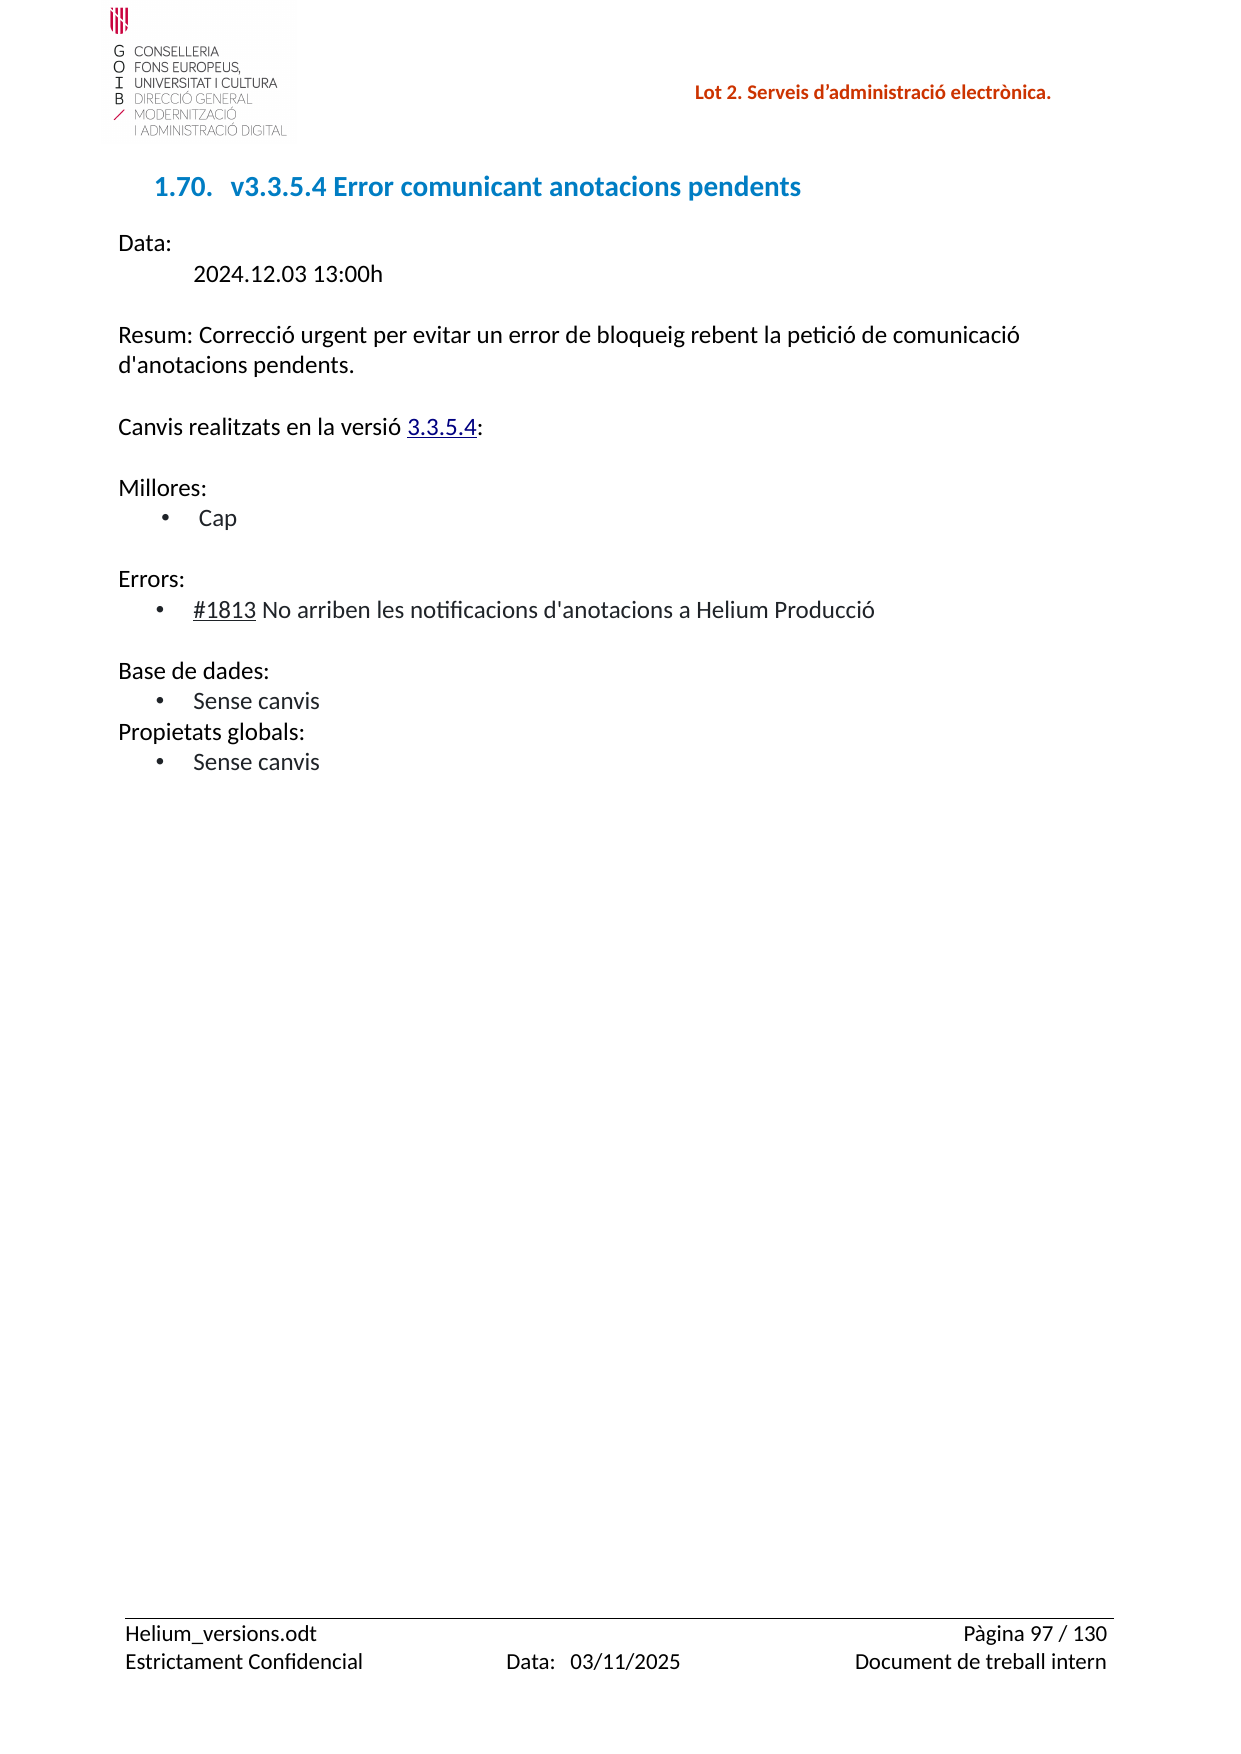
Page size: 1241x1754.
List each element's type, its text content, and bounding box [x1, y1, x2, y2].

text 2024.12.03 13:00h [118, 258, 1122, 289]
list Sense canvis [156, 685, 1122, 716]
text Base de dades: [118, 655, 1122, 685]
text Propietats globals: [118, 716, 1122, 746]
text Resum: Correcció urgent per evitar un error de bloqueig rebent la petició de comunicació d'anotacions pendents. [118, 319, 1122, 380]
list Sense canvis [156, 746, 1122, 777]
text Errors: [118, 563, 1122, 594]
list Cap [161, 502, 1122, 533]
text Millores: [118, 472, 1122, 502]
picture [100, 0, 297, 144]
text Canvis realitzats en la versió 3.3.5.4: [118, 411, 1122, 441]
list #1813 No arriben les notificacions d'anotacions a Helium Producció [156, 594, 1122, 624]
subtitle v3.3.5.4 Error comunicant anotacions pendents [153, 168, 1122, 204]
text Data: [118, 228, 1122, 258]
